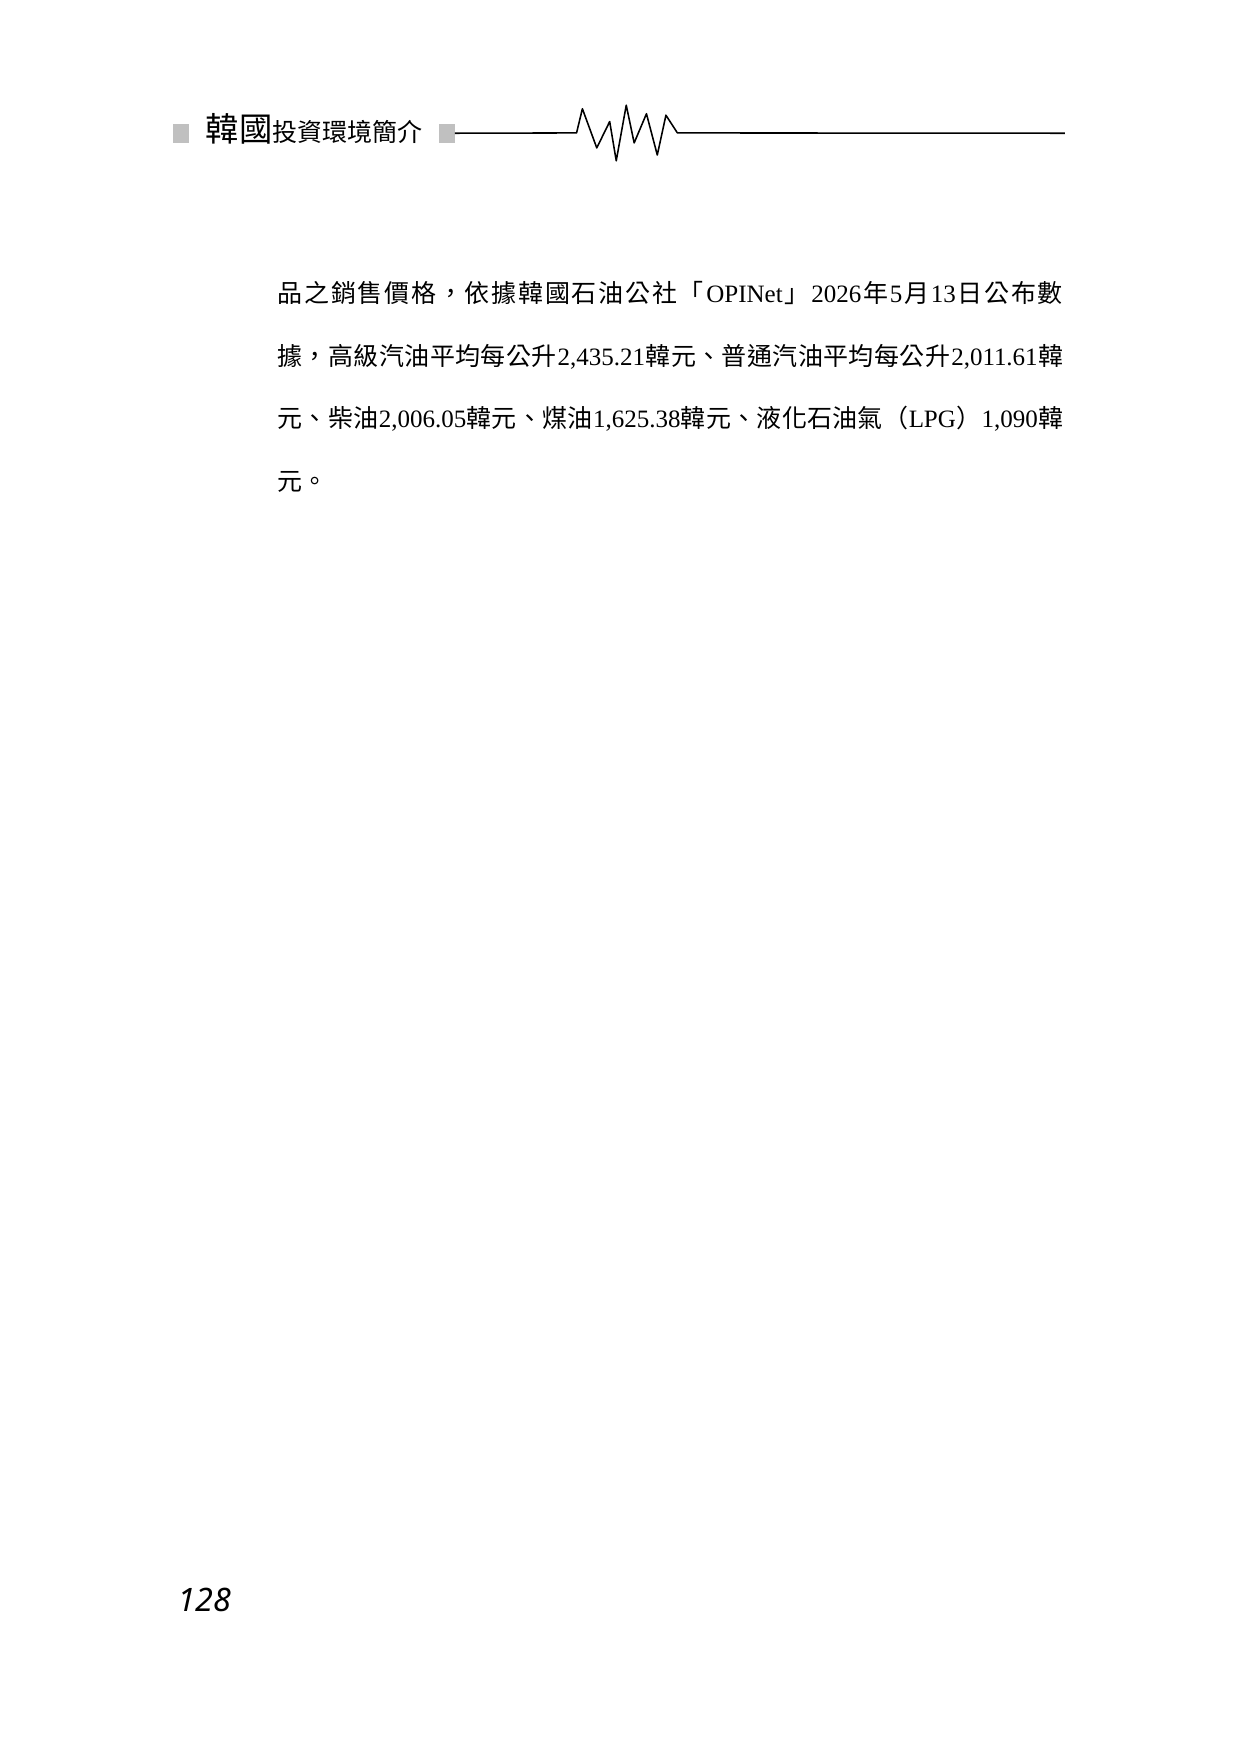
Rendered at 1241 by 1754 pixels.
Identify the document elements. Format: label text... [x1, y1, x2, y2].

text 品之銷售價格，依據韓國石油公社「OPINet」2026年5月13日公布數據，高級汽油平均每公升2,435.21韓元、普通汽油平均每公升2,011.61韓元、柴油2,006.05韓元、煤油1,625.38韓元、液化石油氣（LPG）1,090韓元。 [277, 250, 1063, 500]
